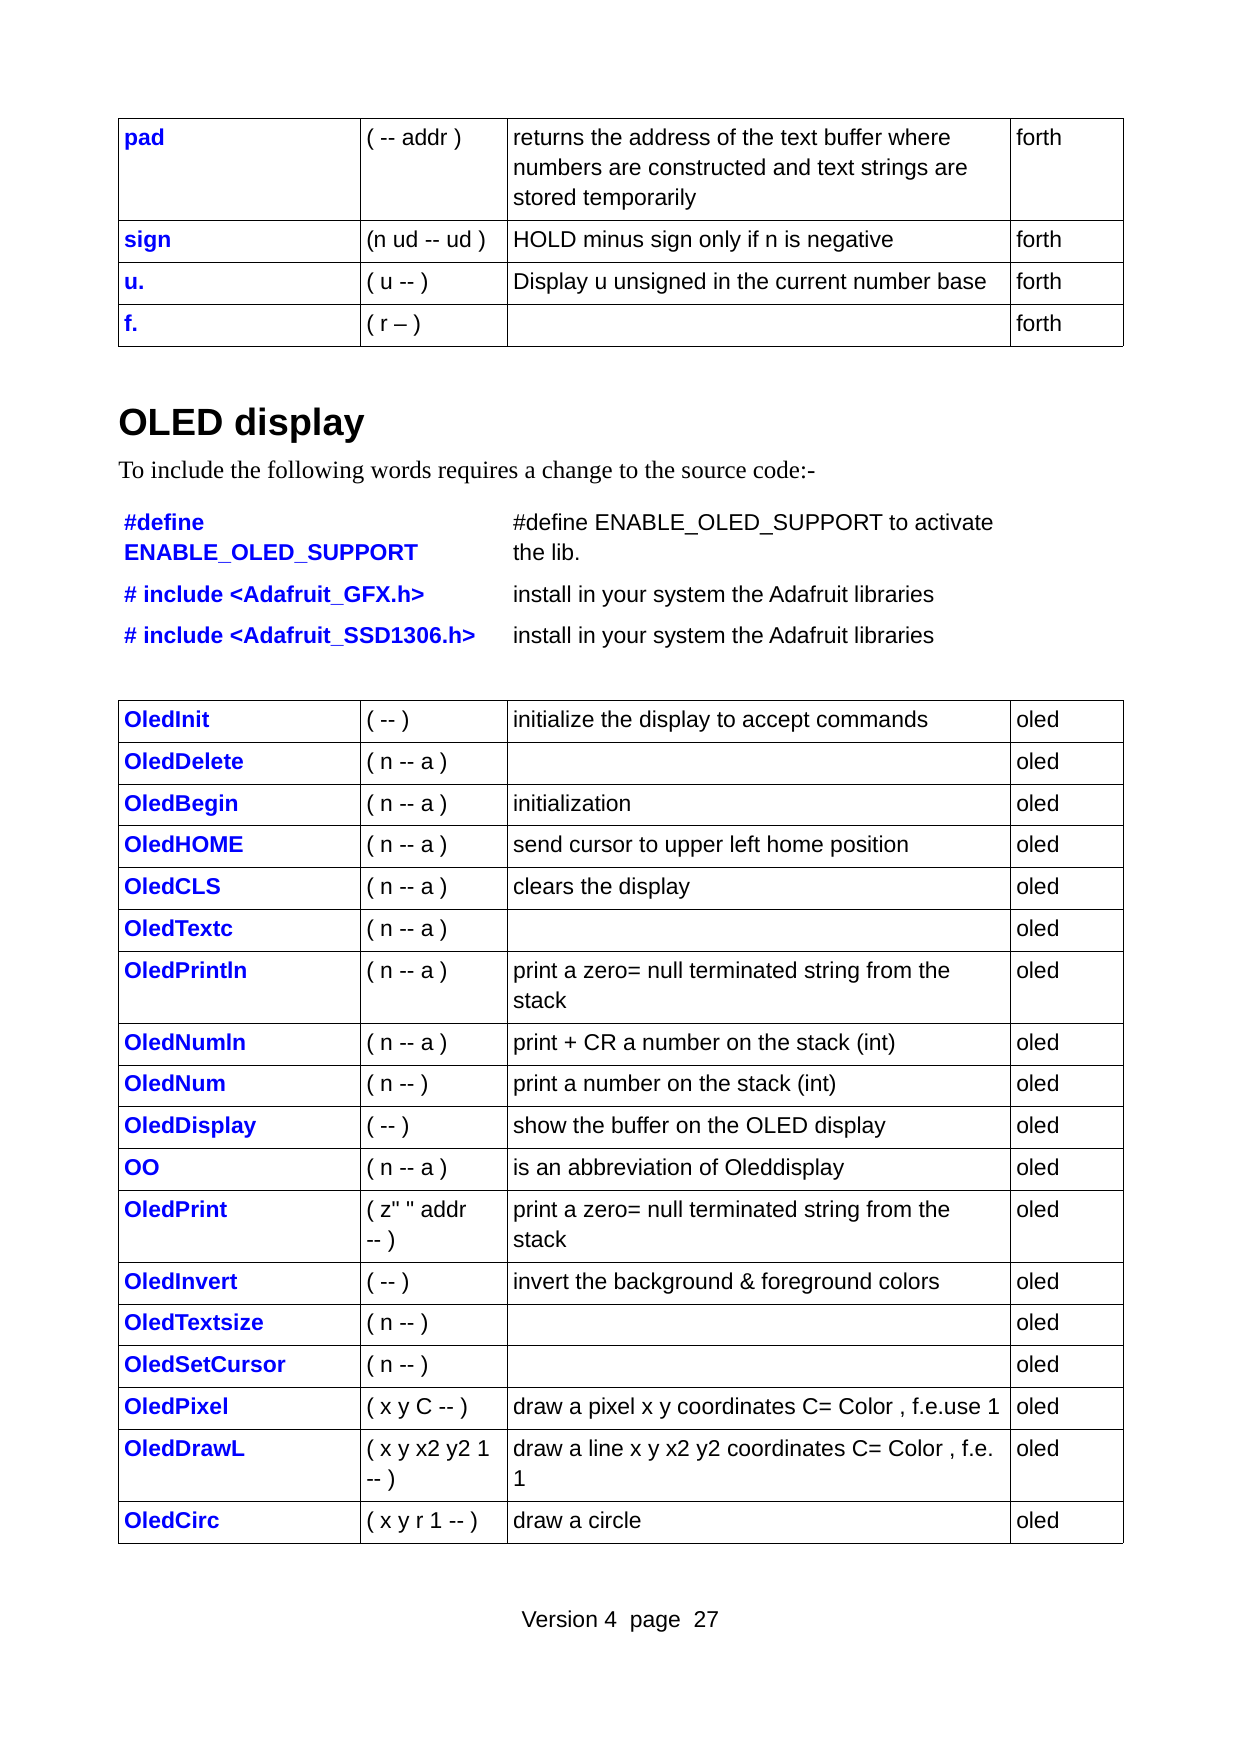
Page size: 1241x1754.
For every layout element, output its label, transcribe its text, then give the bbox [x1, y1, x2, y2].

table_cell draw a pixel x y coordinates C= Color , f.e.use 1 [508, 1388, 1010, 1429]
table_cell forth [1011, 263, 1123, 304]
table_cell OledBegin [119, 785, 360, 825]
table_cell ( x y r 1 -- ) [361, 1502, 507, 1543]
table_cell OledTextc [119, 910, 360, 951]
table_cell ( n -- ) [361, 1305, 507, 1345]
table_cell send cursor to upper left home position [508, 826, 1010, 867]
table_cell forth [1011, 119, 1123, 220]
table_cell oled [1011, 1346, 1123, 1387]
table_cell oled [1011, 952, 1123, 1023]
table_cell initialization [508, 785, 1010, 825]
table_cell oled [1011, 1388, 1123, 1429]
table_cell [508, 1346, 1010, 1387]
table_cell OledHOME [119, 826, 360, 867]
table_cell ( x y x2 y2 1 -- ) [361, 1430, 507, 1501]
table_cell ( x y C -- ) [361, 1388, 507, 1429]
table_cell OledDelete [119, 743, 360, 784]
table_cell OledPrintln [119, 952, 360, 1023]
table_cell initialize the display to accept commands [508, 701, 1010, 742]
table_cell [508, 305, 1010, 346]
table_cell draw a line x y x2 y2 coordinates C= Color , f.e. 1 [508, 1430, 1010, 1501]
table_cell show the buffer on the OLED display [508, 1107, 1010, 1148]
table_cell ( n -- a ) [361, 743, 507, 784]
table_cell # include <Adafruit_GFX.h> [118, 575, 507, 617]
table_cell print a zero= null terminated string from the stack [508, 1191, 1010, 1262]
table_cell (n ud -- ud ) [361, 221, 507, 262]
table_cell draw a circle [508, 1502, 1010, 1543]
table_cell oled [1011, 1149, 1123, 1190]
table_cell OledNumln [119, 1024, 360, 1064]
table_cell pad [119, 119, 360, 220]
table_cell OledNum [119, 1066, 360, 1106]
table_cell OledTextsize [119, 1305, 360, 1345]
table_cell oled [1011, 826, 1123, 867]
table_cell OO [119, 1149, 360, 1190]
table_cell [507, 659, 1010, 700]
table_cell ( n -- ) [361, 1346, 507, 1387]
table_cell OledCLS [119, 868, 360, 909]
table_cell OledDisplay [119, 1107, 360, 1148]
table_cell ( n -- a ) [361, 910, 507, 951]
table_cell [118, 659, 507, 700]
table_cell ( n -- a ) [361, 826, 507, 867]
table_cell ( z" " addr -- ) [361, 1191, 507, 1262]
table_cell oled [1011, 1305, 1123, 1345]
table_cell returns the address of the text buffer where numbers are constructed and text strings are stored temporarily [508, 119, 1010, 220]
table_header #define ENABLE_OLED_SUPPORT [118, 503, 507, 575]
table_cell OledDrawL [119, 1430, 360, 1501]
table_cell OledInit [119, 701, 360, 742]
table_cell print a number on the stack (int) [508, 1066, 1010, 1106]
table_cell ( n -- a ) [361, 868, 507, 909]
table_cell print a zero= null terminated string from the stack [508, 952, 1010, 1023]
table_cell # include <Adafruit_SSD1306.h> [118, 617, 507, 658]
table_cell oled [1011, 910, 1123, 951]
table_cell sign [119, 221, 360, 262]
table_cell OledPrint [119, 1191, 360, 1262]
table_cell [508, 743, 1010, 784]
table_cell print + CR a number on the stack (int) [508, 1024, 1010, 1064]
table_cell HOLD minus sign only if n is negative [508, 221, 1010, 262]
table_cell ( n -- a ) [361, 952, 507, 1023]
table_cell OledCirc [119, 1502, 360, 1543]
table_cell ( -- ) [361, 701, 507, 742]
table_cell invert the background & foreground colors [508, 1263, 1010, 1303]
table_cell ( n -- a ) [361, 785, 507, 825]
table_cell forth [1011, 221, 1123, 262]
table_header [1010, 503, 1123, 575]
table_cell ( n -- a ) [361, 1024, 507, 1064]
table_cell [1010, 659, 1123, 700]
table_cell [1010, 617, 1123, 658]
table_cell install in your system the Adafruit libraries [507, 617, 1010, 658]
table_cell ( -- ) [361, 1263, 507, 1303]
table_cell [508, 1305, 1010, 1345]
subtitle OLED display [118, 399, 1122, 443]
table_cell ( n -- a ) [361, 1149, 507, 1190]
table_cell ( u -- ) [361, 263, 507, 304]
table_cell ( -- ) [361, 1107, 507, 1148]
table_cell forth [1011, 305, 1123, 346]
table_cell oled [1011, 701, 1123, 742]
table_cell OledInvert [119, 1263, 360, 1303]
table_cell u. [119, 263, 360, 304]
table_cell oled [1011, 1430, 1123, 1501]
table_cell ( -- addr ) [361, 119, 507, 220]
table_cell f. [119, 305, 360, 346]
text To include the following words requires a change to the source code:- [118, 456, 1122, 484]
table_cell [508, 910, 1010, 951]
table_cell oled [1011, 1107, 1123, 1148]
table_cell [1010, 575, 1123, 617]
table_cell oled [1011, 1066, 1123, 1106]
table_cell oled [1011, 785, 1123, 825]
table_cell oled [1011, 1502, 1123, 1543]
table_cell oled [1011, 1191, 1123, 1262]
table_cell OledPixel [119, 1388, 360, 1429]
table_cell Display u unsigned in the current number base [508, 263, 1010, 304]
table_cell install in your system the Adafruit libraries [507, 575, 1010, 617]
table_cell oled [1011, 1024, 1123, 1064]
table_cell OledSetCursor [119, 1346, 360, 1387]
table_cell clears the display [508, 868, 1010, 909]
table_cell oled [1011, 868, 1123, 909]
table_header #define ENABLE_OLED_SUPPORT to activate the lib. [507, 503, 1010, 575]
table_cell oled [1011, 743, 1123, 784]
table_cell ( r – ) [361, 305, 507, 346]
table_cell oled [1011, 1263, 1123, 1303]
table_cell is an abbreviation of Oleddisplay [508, 1149, 1010, 1190]
table_cell ( n -- ) [361, 1066, 507, 1106]
